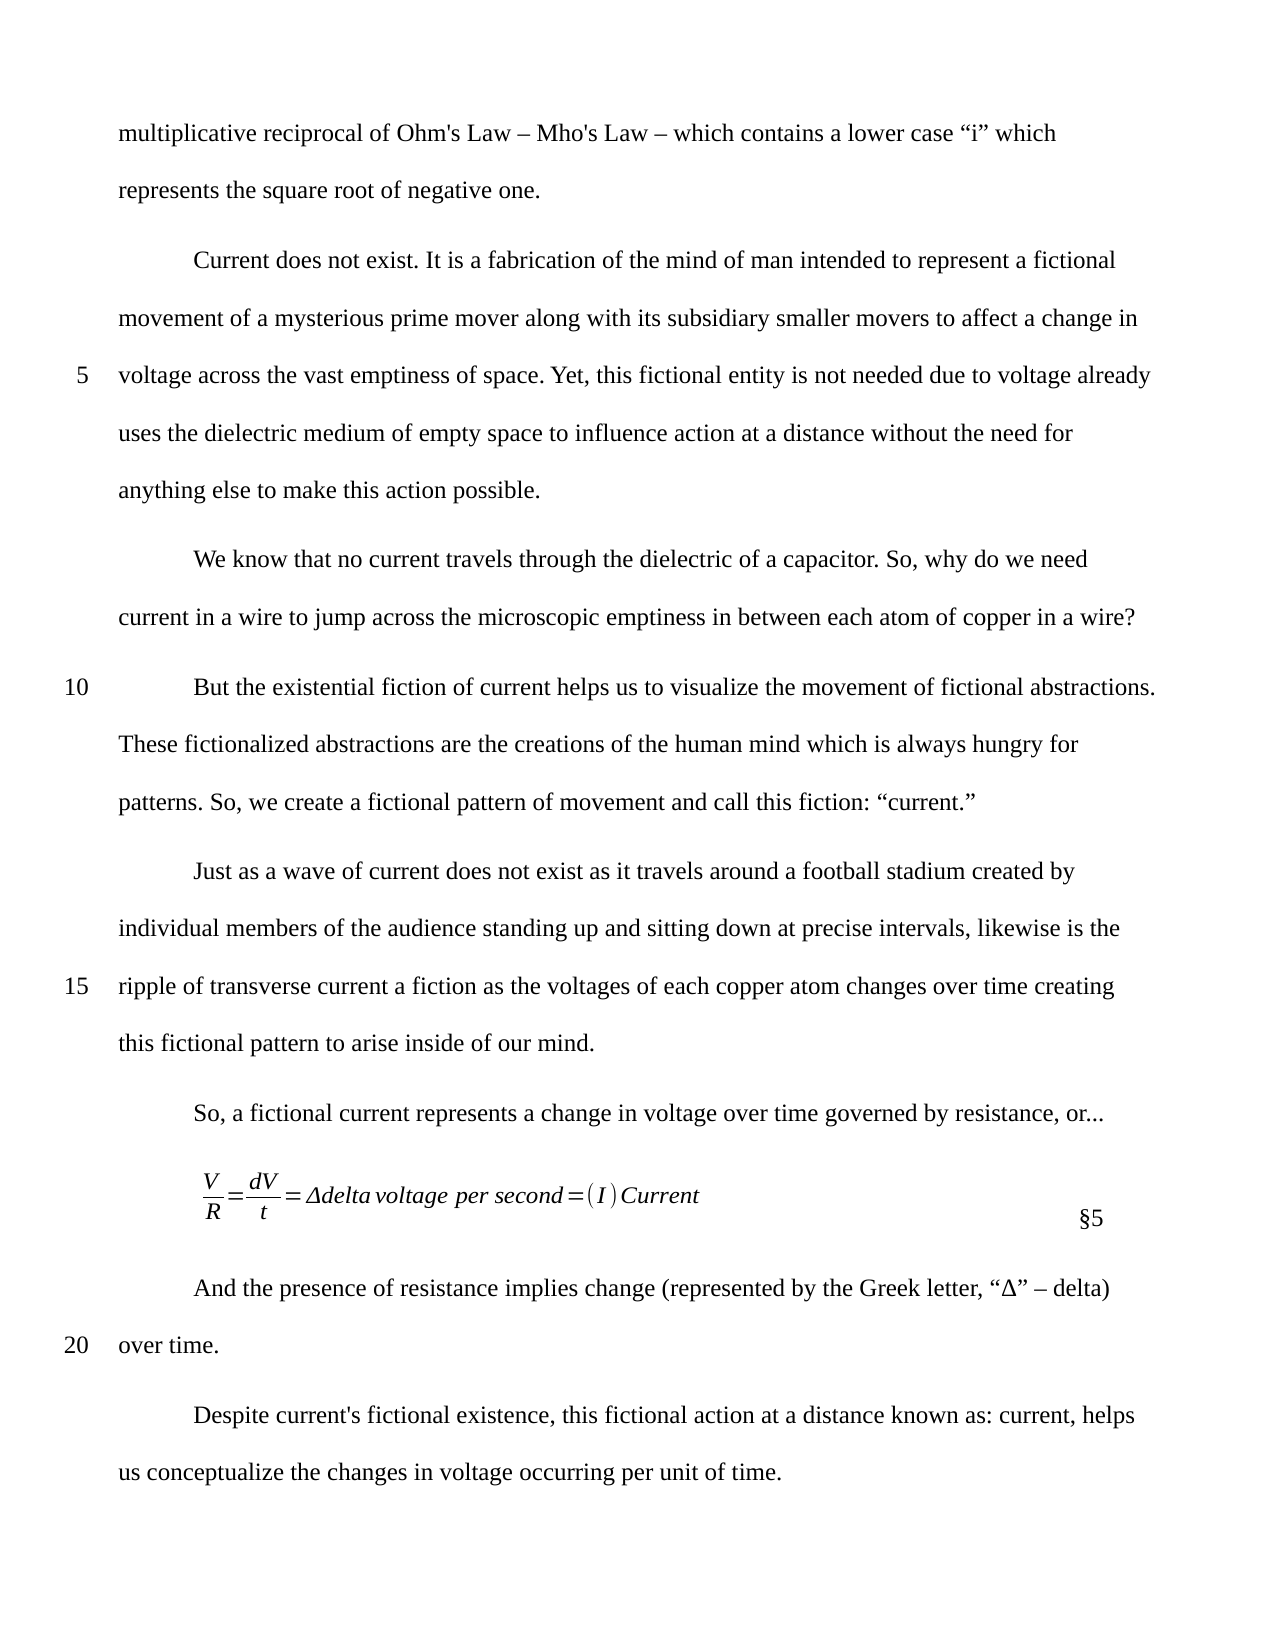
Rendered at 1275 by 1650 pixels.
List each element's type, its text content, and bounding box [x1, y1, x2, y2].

text §5 [118, 1167, 1157, 1232]
text Just as a wave of current does not exist as it travels around a football stadium created by individual members of the audience standing up and sitting down at precise intervals, likewise is the ripple of transverse current a fiction as the voltages of each copper atom changes over time creating this fictional pattern to arise inside of our mind. [118, 856, 1157, 1057]
text But the existential fiction of current helps us to visualize the movement of fictional abstractions. These fictionalized abstractions are the creations of the human mind which is always hungry for patterns. So, we create a fictional pattern of movement and call this fiction: “current.” [118, 672, 1157, 815]
text Current does not exist. It is a fabrication of the mind of man intended to represent a fictional movement of a mysterious prime mover along with its subsidiary smaller movers to affect a change in voltage across the vast emptiness of space. Yet, this fictional entity is not needed due to voltage already uses the dielectric medium of empty space to influence action at a distance without the need for anything else to make this action possible. [118, 245, 1157, 504]
text And the presence of resistance implies change (represented by the Greek letter, “Δ” – delta) over time. [118, 1273, 1157, 1359]
text So, a fictional current represents a change in voltage over time governed by resistance, or... [118, 1098, 1157, 1127]
text multiplicative reciprocal of Ohm's Law – Mho's Law – which contains a lower case “i” which represents the square root of negative one. [118, 118, 1157, 204]
text We know that no current travels through the dielectric of a capacitor. So, why do we need current in a wire to jump across the microscopic emptiness in between each atom of copper in a wire? [118, 544, 1157, 631]
text Despite current's fictional existence, this fictional action at a distance known as: current, helps us conceptualize the changes in voltage occurring per unit of time. [118, 1400, 1157, 1486]
